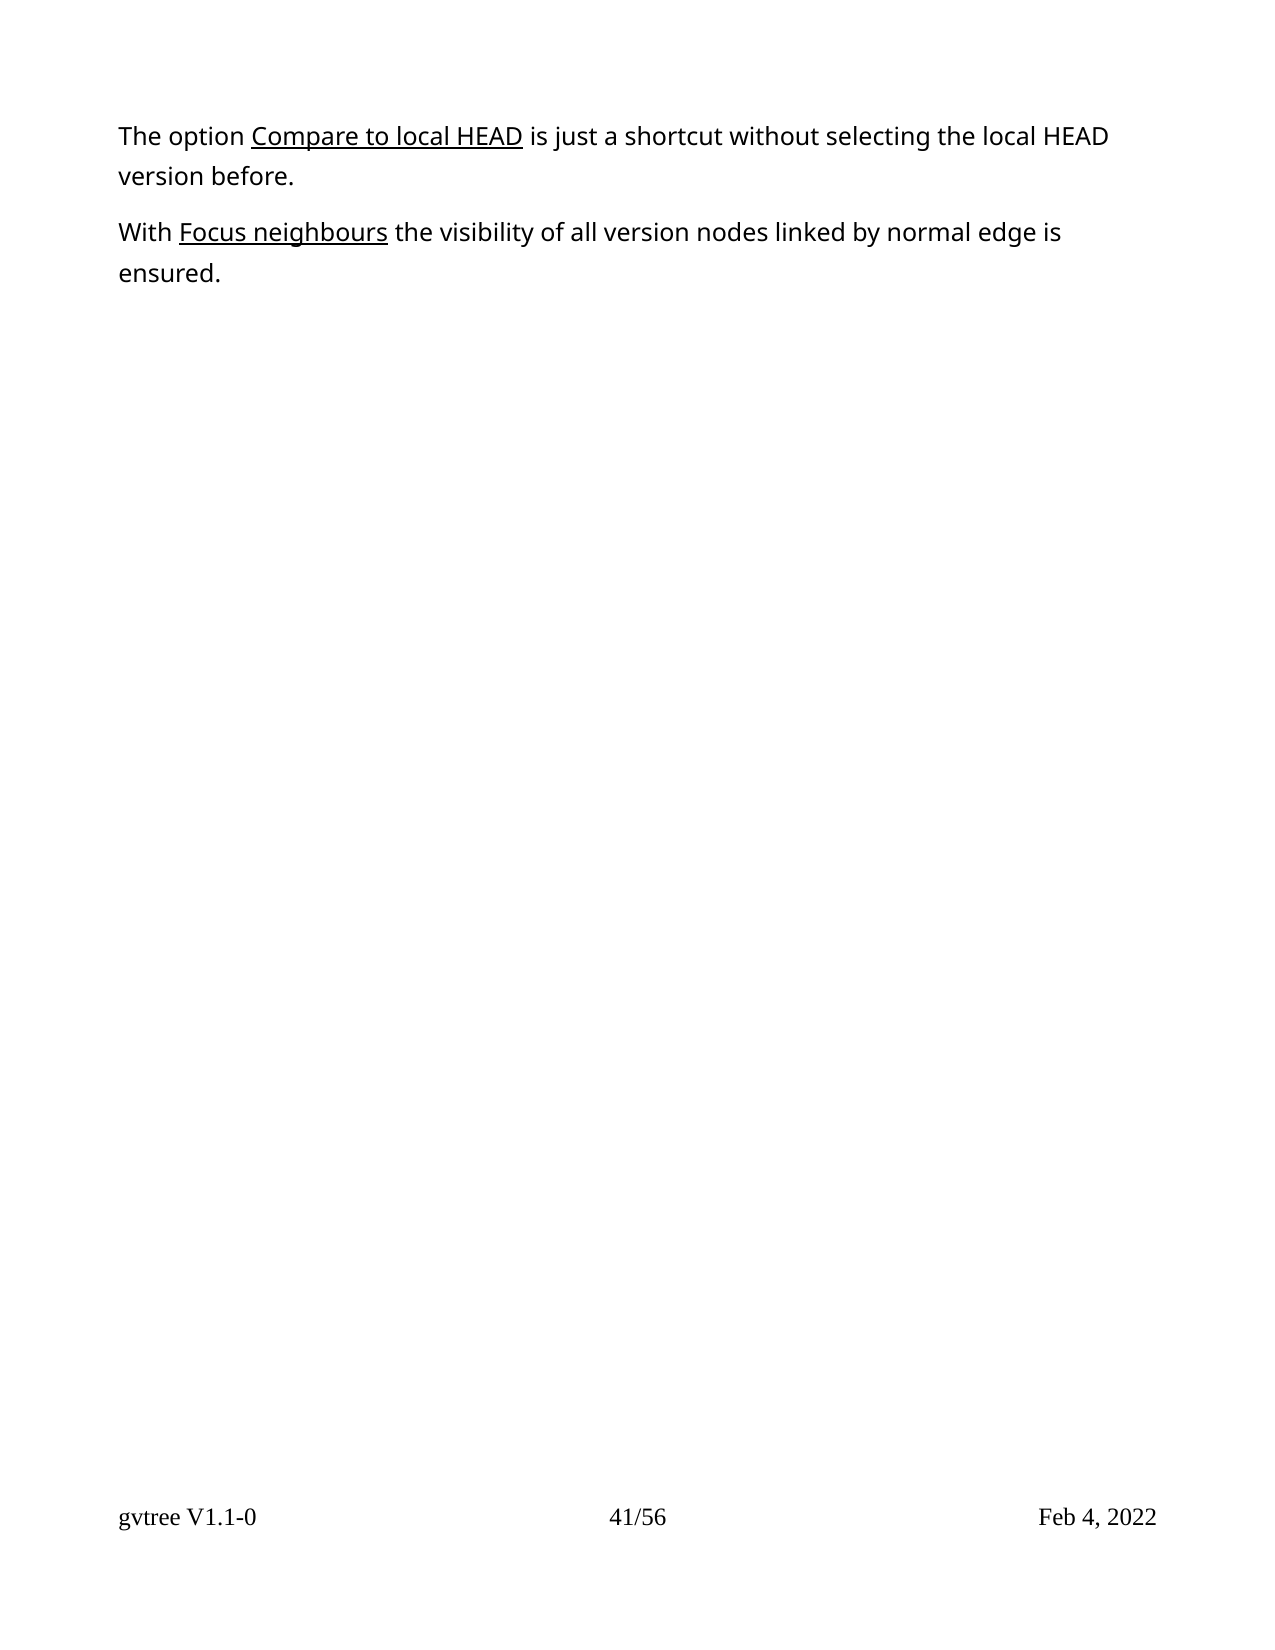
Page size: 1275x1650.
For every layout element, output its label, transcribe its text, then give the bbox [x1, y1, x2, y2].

text With Focus neighbours the visibility of all version nodes linked by normal edge is ensured. [118, 214, 1157, 289]
text The option Compare to local HEAD is just a shortcut without selecting the local HEAD version before. [118, 118, 1157, 193]
